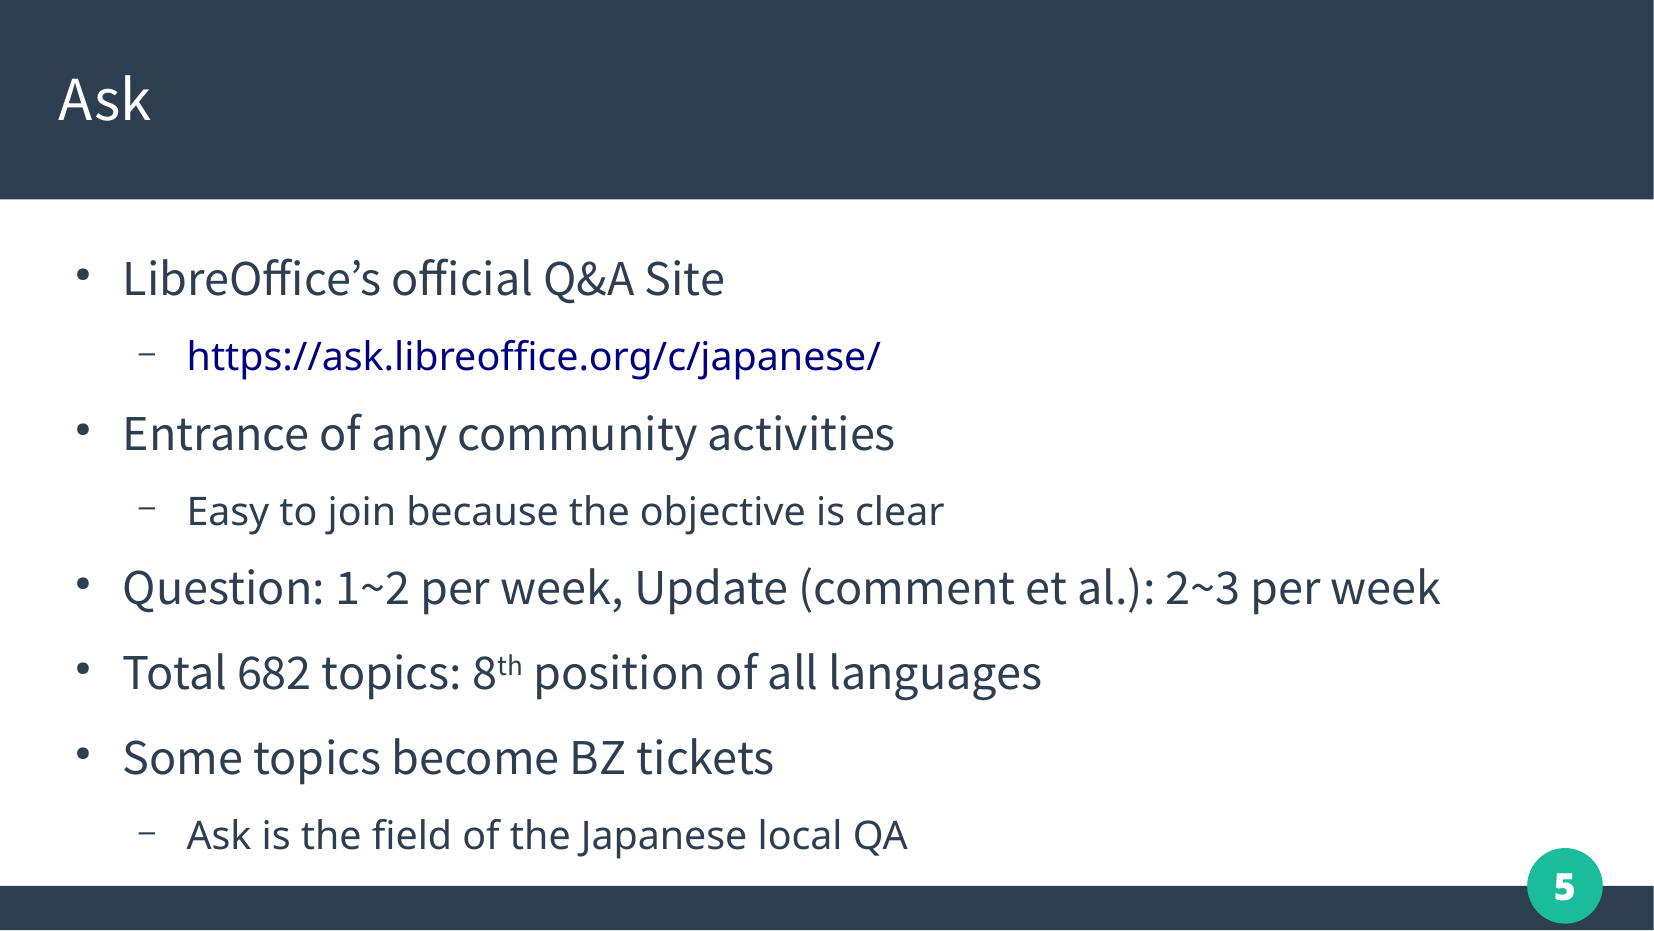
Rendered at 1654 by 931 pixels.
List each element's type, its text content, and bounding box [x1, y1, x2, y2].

title Ask [59, 37, 1595, 155]
list LibreOffice’s official Q&A Site https://ask.libreoffice.org/c/japanese/ Entrance of any community activities Easy to join because the objective is clear Question: 1~2 per week, Update (comment et al.): 2~3 per week Total 682 topics: 8th position of all languages Some topics become BZ tickets Ask is the field of the Japanese local QA [59, 243, 1595, 864]
